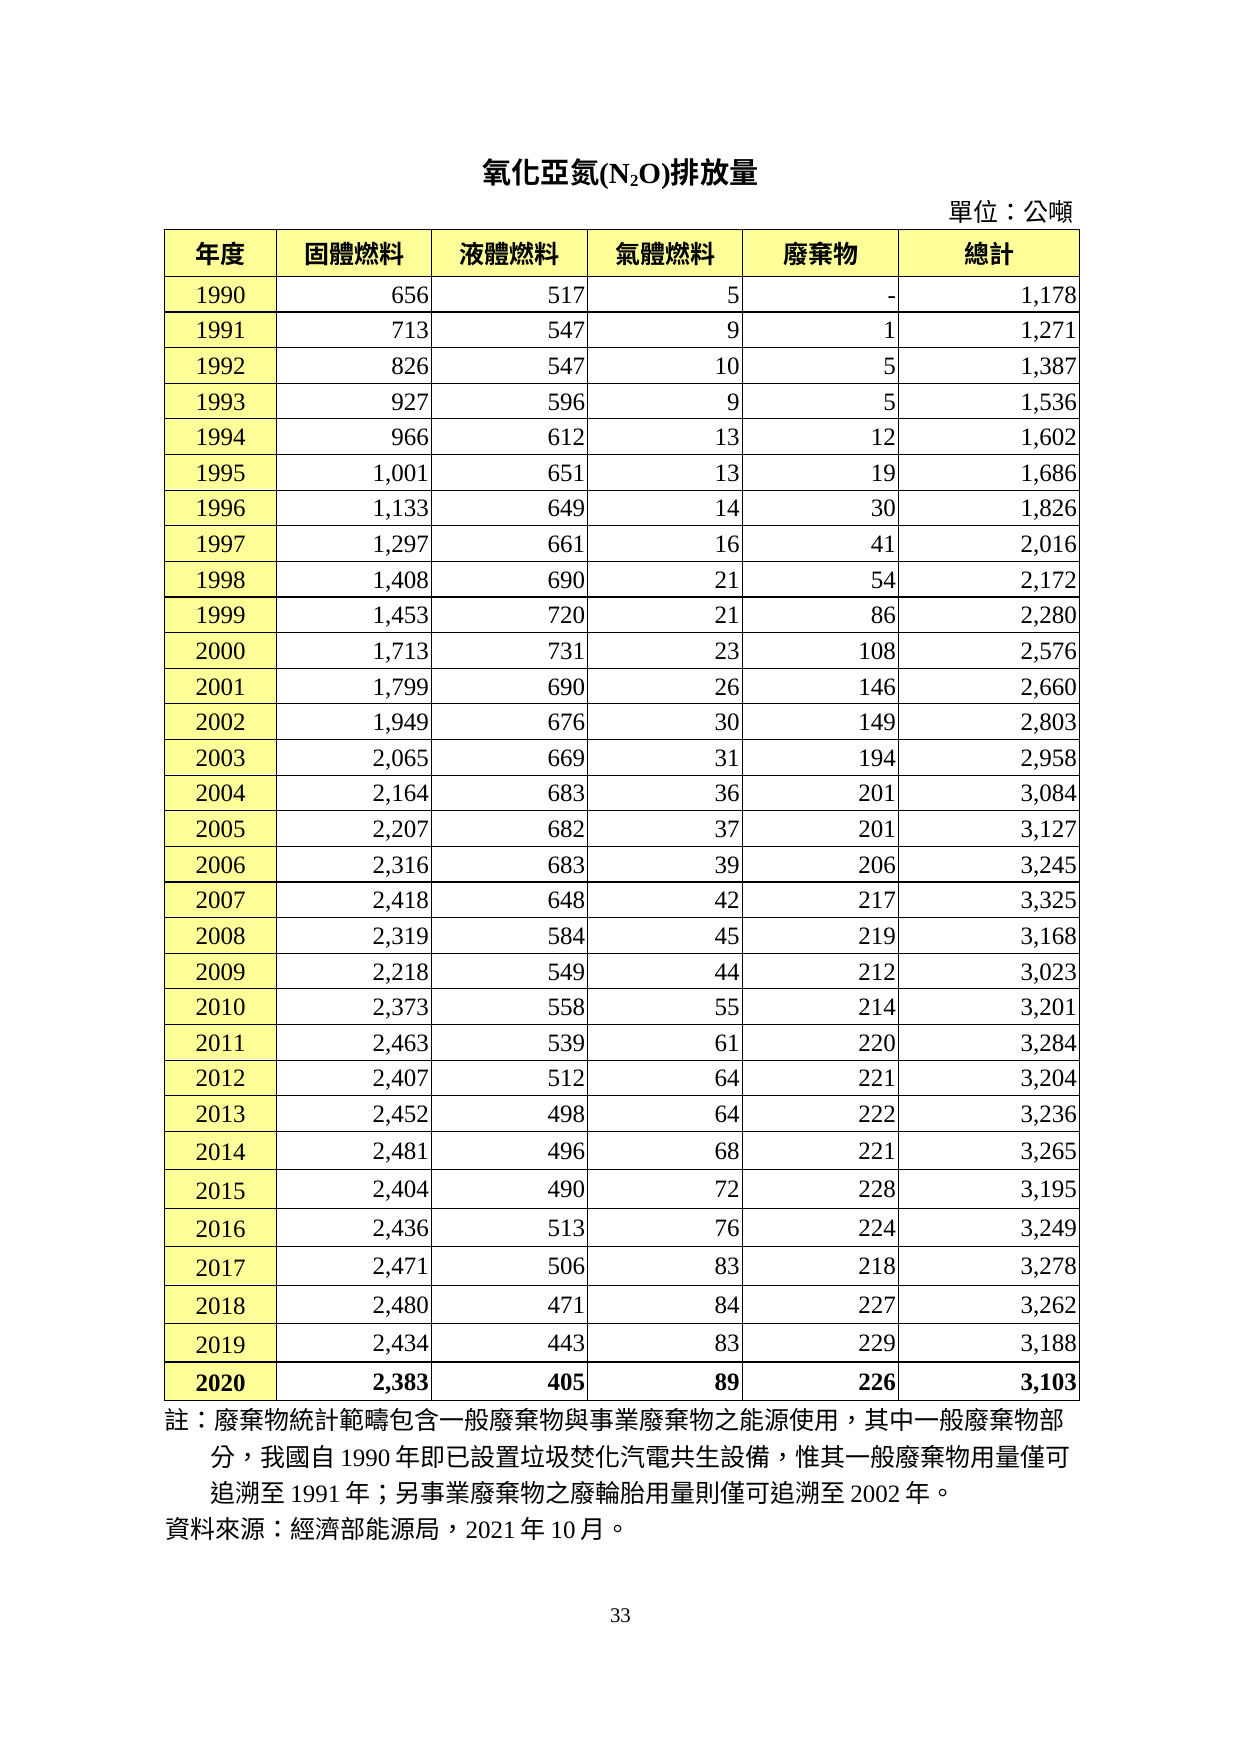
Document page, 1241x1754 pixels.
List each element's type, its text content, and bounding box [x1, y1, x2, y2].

table_cell 226 [743, 1363, 898, 1400]
table_header 固體燃料 [277, 230, 431, 276]
table_header 總計 [899, 230, 1079, 276]
table_cell 669 [432, 740, 587, 774]
table_cell 676 [432, 704, 587, 739]
table_cell 2,471 [277, 1247, 431, 1284]
table_cell 405 [432, 1363, 587, 1400]
table_cell 76 [588, 1209, 742, 1246]
table_cell 1,686 [899, 455, 1079, 489]
table_cell 3,278 [899, 1247, 1079, 1284]
table_cell 227 [743, 1286, 898, 1323]
table_cell 2001 [165, 669, 276, 703]
table_cell 224 [743, 1209, 898, 1246]
table_cell 14 [588, 491, 742, 525]
table_cell 108 [743, 633, 898, 668]
table_cell 3,249 [899, 1209, 1079, 1246]
table_cell 558 [432, 989, 587, 1024]
table_cell 2,316 [277, 847, 431, 881]
table_cell 21 [588, 562, 742, 596]
table_cell 517 [432, 277, 587, 311]
table_cell 2000 [165, 633, 276, 668]
table_cell 2,319 [277, 918, 431, 953]
table_cell 16 [588, 526, 742, 561]
table_cell 2016 [165, 1209, 276, 1246]
table_cell 10 [588, 348, 742, 383]
table_cell 1,133 [277, 491, 431, 525]
table_cell 2012 [165, 1061, 276, 1095]
table_cell 55 [588, 989, 742, 1024]
table_cell 13 [588, 455, 742, 489]
table_cell 221 [743, 1132, 898, 1169]
table_cell 84 [588, 1286, 742, 1323]
table_cell 2,016 [899, 526, 1079, 561]
table_cell 2,958 [899, 740, 1079, 774]
table_cell 89 [588, 1363, 742, 1400]
table_cell 3,168 [899, 918, 1079, 953]
table_cell 1,387 [899, 348, 1079, 383]
table_cell 1995 [165, 455, 276, 489]
table_cell 13 [588, 419, 742, 454]
table_cell 1992 [165, 348, 276, 383]
table_cell 201 [743, 811, 898, 846]
table_cell 222 [743, 1096, 898, 1131]
table_cell 83 [588, 1324, 742, 1361]
table_cell 219 [743, 918, 898, 953]
table_cell 72 [588, 1170, 742, 1208]
table_cell 690 [432, 562, 587, 596]
table_cell 149 [743, 704, 898, 739]
table_cell 26 [588, 669, 742, 703]
table_cell 217 [743, 883, 898, 917]
table_cell 648 [432, 883, 587, 917]
table_cell 2,164 [277, 776, 431, 810]
table_cell 1,949 [277, 704, 431, 739]
table_cell 12 [743, 419, 898, 454]
table_cell 83 [588, 1247, 742, 1284]
text 單位：公噸 [187, 192, 1073, 228]
table_cell 5 [743, 348, 898, 383]
table_cell 2011 [165, 1025, 276, 1059]
table_cell 731 [432, 633, 587, 668]
table_cell 5 [743, 384, 898, 418]
text 註：廢棄物統計範疇包含一般廢棄物與事業廢棄物之能源使用，其中一般廢棄物部分，我國自1990年即已設置垃圾焚化汽電共生設備，惟其一般廢棄物用量僅可追溯至1991年；另事業廢棄物之廢輪胎用量則僅可追溯至2002年。 [164, 1401, 1088, 1509]
table_cell 713 [277, 313, 431, 347]
table_cell 86 [743, 598, 898, 632]
table_cell 45 [588, 918, 742, 953]
table_cell 656 [277, 277, 431, 311]
table_cell 2013 [165, 1096, 276, 1131]
table_cell 3,023 [899, 954, 1079, 988]
table_header 廢棄物 [743, 230, 898, 276]
table_cell 30 [588, 704, 742, 739]
table_cell 2003 [165, 740, 276, 774]
table_cell 1999 [165, 598, 276, 632]
table_cell 5 [588, 277, 742, 311]
table_cell 2018 [165, 1286, 276, 1323]
table_cell 1,826 [899, 491, 1079, 525]
table_cell 2,280 [899, 598, 1079, 632]
text 氧化亞氮(N2O)排放量 [187, 150, 1053, 192]
table_cell 539 [432, 1025, 587, 1059]
table_cell 2,463 [277, 1025, 431, 1059]
table_cell 39 [588, 847, 742, 881]
table_cell 2017 [165, 1247, 276, 1284]
table_cell 649 [432, 491, 587, 525]
table_cell 9 [588, 384, 742, 418]
table_cell 506 [432, 1247, 587, 1284]
table_cell 1,297 [277, 526, 431, 561]
table_cell 683 [432, 847, 587, 881]
table_cell 1,799 [277, 669, 431, 703]
table_cell 471 [432, 1286, 587, 1323]
table_cell 1,408 [277, 562, 431, 596]
table_cell 2019 [165, 1324, 276, 1361]
table_cell 2,803 [899, 704, 1079, 739]
table_cell 1997 [165, 526, 276, 561]
table_cell 549 [432, 954, 587, 988]
table_cell 44 [588, 954, 742, 988]
table_cell 64 [588, 1061, 742, 1095]
table_cell 194 [743, 740, 898, 774]
table_cell 3,325 [899, 883, 1079, 917]
table_cell 206 [743, 847, 898, 881]
table_cell 2,172 [899, 562, 1079, 596]
table_cell 1990 [165, 277, 276, 311]
table_cell 584 [432, 918, 587, 953]
table_cell 1,453 [277, 598, 431, 632]
table_cell 2,480 [277, 1286, 431, 1323]
table_cell 221 [743, 1061, 898, 1095]
table_cell 2015 [165, 1170, 276, 1208]
table_cell 512 [432, 1061, 587, 1095]
table_cell 826 [277, 348, 431, 383]
table_cell - [743, 277, 898, 311]
table_cell 2,218 [277, 954, 431, 988]
table_cell 3,103 [899, 1363, 1079, 1400]
table_cell 30 [743, 491, 898, 525]
table_cell 1996 [165, 491, 276, 525]
table_cell 9 [588, 313, 742, 347]
table_cell 2,436 [277, 1209, 431, 1246]
table_cell 229 [743, 1324, 898, 1361]
table_cell 220 [743, 1025, 898, 1059]
table_cell 927 [277, 384, 431, 418]
table_cell 2020 [165, 1363, 276, 1400]
table_cell 2007 [165, 883, 276, 917]
table_cell 661 [432, 526, 587, 561]
table_cell 2,407 [277, 1061, 431, 1095]
table_cell 2,404 [277, 1170, 431, 1208]
table_cell 3,262 [899, 1286, 1079, 1323]
table_cell 612 [432, 419, 587, 454]
table_cell 2,481 [277, 1132, 431, 1169]
table_cell 2009 [165, 954, 276, 988]
table_cell 1,713 [277, 633, 431, 668]
table_cell 683 [432, 776, 587, 810]
table_cell 201 [743, 776, 898, 810]
table_cell 3,204 [899, 1061, 1079, 1095]
table_cell 2,207 [277, 811, 431, 846]
table_cell 31 [588, 740, 742, 774]
table_header 氣體燃料 [588, 230, 742, 276]
table_cell 2,373 [277, 989, 431, 1024]
table_cell 1,602 [899, 419, 1079, 454]
table_cell 2010 [165, 989, 276, 1024]
table_cell 596 [432, 384, 587, 418]
table_cell 36 [588, 776, 742, 810]
table_cell 64 [588, 1096, 742, 1131]
table_cell 1994 [165, 419, 276, 454]
table_cell 3,084 [899, 776, 1079, 810]
table_cell 2,418 [277, 883, 431, 917]
table_cell 3,188 [899, 1324, 1079, 1361]
table_cell 2,383 [277, 1363, 431, 1400]
table_cell 19 [743, 455, 898, 489]
table_header 年度 [165, 230, 276, 276]
table_cell 490 [432, 1170, 587, 1208]
table_cell 2004 [165, 776, 276, 810]
table_cell 3,265 [899, 1132, 1079, 1169]
table_cell 2008 [165, 918, 276, 953]
table_cell 228 [743, 1170, 898, 1208]
table_cell 2,660 [899, 669, 1079, 703]
table_cell 682 [432, 811, 587, 846]
table_cell 37 [588, 811, 742, 846]
table_cell 2002 [165, 704, 276, 739]
table_cell 41 [743, 526, 898, 561]
table_cell 443 [432, 1324, 587, 1361]
table_cell 3,245 [899, 847, 1079, 881]
table_cell 1993 [165, 384, 276, 418]
table_cell 3,284 [899, 1025, 1079, 1059]
table_cell 54 [743, 562, 898, 596]
table_cell 498 [432, 1096, 587, 1131]
table_cell 1,271 [899, 313, 1079, 347]
table_cell 212 [743, 954, 898, 988]
table_cell 1,178 [899, 277, 1079, 311]
table_cell 146 [743, 669, 898, 703]
table_cell 547 [432, 313, 587, 347]
table_cell 1 [743, 313, 898, 347]
table_cell 2014 [165, 1132, 276, 1169]
table_cell 1998 [165, 562, 276, 596]
table_cell 218 [743, 1247, 898, 1284]
table_cell 3,201 [899, 989, 1079, 1024]
table_cell 2,452 [277, 1096, 431, 1131]
table_cell 547 [432, 348, 587, 383]
table_cell 513 [432, 1209, 587, 1246]
table_cell 2006 [165, 847, 276, 881]
table_cell 3,236 [899, 1096, 1079, 1131]
table_cell 966 [277, 419, 431, 454]
table_cell 651 [432, 455, 587, 489]
table_cell 496 [432, 1132, 587, 1169]
table_cell 1,536 [899, 384, 1079, 418]
table_cell 720 [432, 598, 587, 632]
table_cell 3,127 [899, 811, 1079, 846]
table_cell 2,434 [277, 1324, 431, 1361]
table_header 液體燃料 [432, 230, 587, 276]
table_cell 2005 [165, 811, 276, 846]
table_cell 61 [588, 1025, 742, 1059]
table_cell 2,576 [899, 633, 1079, 668]
table_cell 690 [432, 669, 587, 703]
table_cell 68 [588, 1132, 742, 1169]
table_cell 2,065 [277, 740, 431, 774]
table_cell 23 [588, 633, 742, 668]
table_cell 214 [743, 989, 898, 1024]
table_cell 1991 [165, 313, 276, 347]
text 資料來源：經濟部能源局，2021年10月。 [165, 1509, 1053, 1546]
table_cell 42 [588, 883, 742, 917]
table_cell 1,001 [277, 455, 431, 489]
table_cell 21 [588, 598, 742, 632]
table_cell 3,195 [899, 1170, 1079, 1208]
